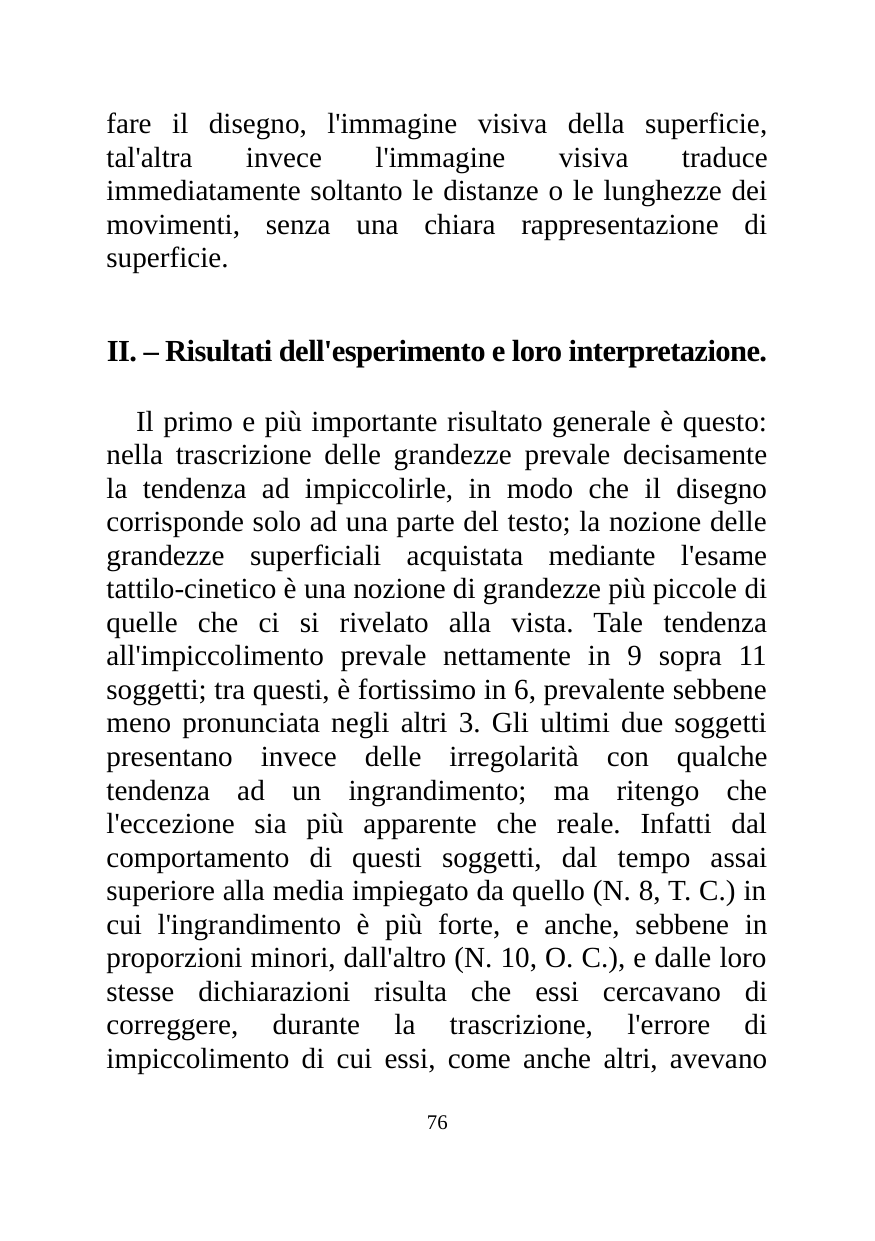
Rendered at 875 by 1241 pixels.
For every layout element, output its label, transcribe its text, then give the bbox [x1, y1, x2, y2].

subtitle II. – Risultati dell'esperimento e loro interpretazione. [106, 333, 768, 368]
text Il primo e più importante risultato generale è questo: nella trascrizione delle grandezze prevale decisamente la tendenza ad impiccolirle, in modo che il disegno corrisponde solo ad una parte del testo; la nozione delle grandezze superficiali acquistata mediante l'esame tattilo-cinetico è una nozione di grandezze più piccole di quelle che ci si rivelato alla vista. Tale tendenza all'impiccolimento prevale nettamente in 9 sopra 11 soggetti; tra questi, è fortissimo in 6, prevalente sebbene meno pronunciata negli altri 3. Gli ultimi due soggetti presentano invece delle irregolarità con qualche tendenza ad un ingrandimento; ma ritengo che l'eccezione sia più apparente che reale. Infatti dal comportamento di questi soggetti, dal tempo assai superiore alla media impiegato da quello (N. 8, T. C.) in cui l'ingrandimento è più forte, e anche, sebbene in proporzioni minori, dall'altro (N. 10, O. C.), e dalle loro stesse dichiarazioni risulta che essi cercavano di correggere, durante la trascrizione, l'errore di impiccolimento di cui essi, come anche altri, avevano [106, 404, 768, 1074]
text fare il disegno, l'immagine visiva della superficie, tal'altra invece l'immagine visiva traduce immediatamente soltanto le distanze o le lunghezze dei movimenti, senza una chiara rappresentazione di superficie. [106, 106, 768, 274]
